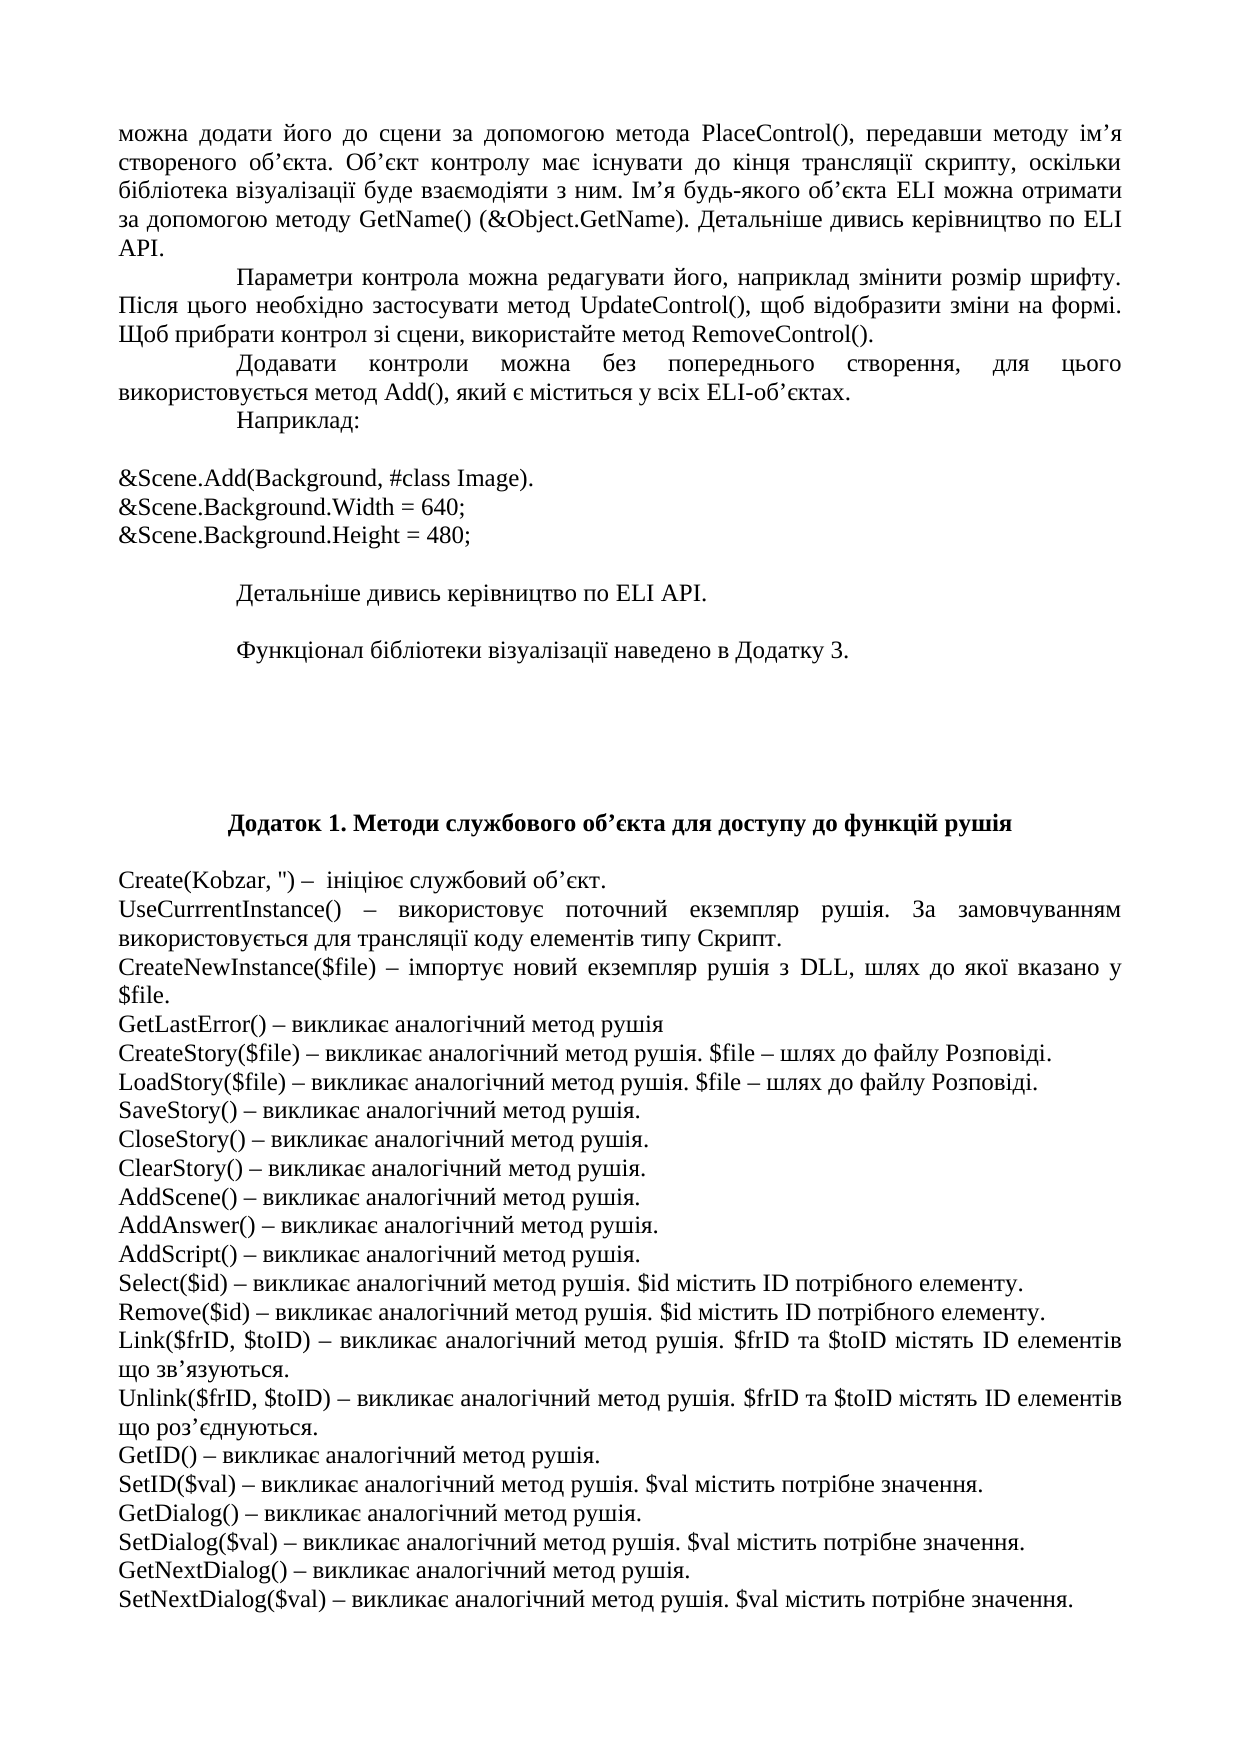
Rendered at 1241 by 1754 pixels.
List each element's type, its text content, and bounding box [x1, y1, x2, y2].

text Create(Kobzar, '') – ініціює службовий об’єкт. [118, 866, 1122, 894]
text &Scene.Add(Background, #class Image). [118, 463, 1122, 492]
text SetID($val) – викликає аналогічний метод рушія. $val містить потрібне значення. [118, 1469, 1122, 1498]
text AddScript() – викликає аналогічний метод рушія. [118, 1239, 1122, 1268]
text AddScene() – викликає аналогічний метод рушія. [118, 1182, 1122, 1211]
text Unlink($frID, $toID) – викликає аналогічний метод рушія. $frID та $toID містять ID елементів що роз’єднуються. [118, 1383, 1122, 1441]
text CloseStory() – викликає аналогічний метод рушія. [118, 1124, 1122, 1153]
text &Scene.Background.Width = 640; [118, 492, 1122, 521]
text Додавати контроли можна без попереднього створення, для цього використовується метод Add(), який є міститься у всіх ELI-об’єктах. [118, 348, 1122, 406]
text CreateNewInstance($file) – імпортує новий екземпляр рушія з DLL, шлях до якої вказано у $file. [118, 952, 1122, 1009]
text LoadStory($file) – викликає аналогічний метод рушія. $file – шлях до файлу Розповіді. [118, 1067, 1122, 1096]
text GetLastError() – викликає аналогічний метод рушія [118, 1009, 1122, 1038]
text SaveStory() – викликає аналогічний метод рушія. [118, 1096, 1122, 1124]
text &Scene.Background.Height = 480; [118, 521, 1122, 549]
text Параметри контрола можна редагувати його, наприклад змінити розмір шрифту. Після цього необхідно застосувати метод UpdateControl(), щоб відобразити зміни на формі. Щоб прибрати контрол зі сцени, використайте метод RemoveControl(). [118, 262, 1122, 348]
text Функціонал бібліотеки візуалізації наведено в Додатку 3. [118, 636, 1122, 664]
text GetDialog() – викликає аналогічний метод рушія. [118, 1498, 1122, 1527]
text Детальніше дивись керівництво по ELI API. [118, 578, 1122, 607]
text Remove($id) – викликає аналогічний метод рушія. $id містить ID потрібного елементу. [118, 1297, 1122, 1326]
text CreateStory($file) – викликає аналогічний метод рушія. $file – шлях до файлу Розповіді. [118, 1038, 1122, 1067]
text Наприклад: [118, 406, 1122, 434]
text ClearStory() – викликає аналогічний метод рушія. [118, 1153, 1122, 1182]
text SetDialog($val) – викликає аналогічний метод рушія. $val містить потрібне значення. [118, 1527, 1122, 1556]
text можна додати його до сцени за допомогою метода PlaceControl(), передавши методу ім’я створеного об’єкта. Об’єкт контролу має існувати до кінця трансляції скрипту, оскільки бібліотека візуалізації буде взаємодіяти з ним. Ім’я будь-якого об’єкта ELI можна отримати за допомогою методу GetName() (&Object.GetName). Детальніше дивись керівництво по ELI API. [118, 118, 1122, 262]
text GetID() – викликає аналогічний метод рушія. [118, 1441, 1122, 1469]
text GetNextDialog() – викликає аналогічний метод рушія. [118, 1556, 1122, 1584]
text AddAnswer() – викликає аналогічний метод рушія. [118, 1211, 1122, 1239]
text UseCurrrentInstance() – використовує поточний екземпляр рушія. За замовчуванням використовується для трансляції коду елементів типу Скрипт. [118, 894, 1122, 952]
text Додаток 1. Методи службового об’єкта для доступу до функцій рушія [118, 808, 1122, 837]
text Select($id) – викликає аналогічний метод рушія. $id містить ID потрібного елементу. [118, 1268, 1122, 1297]
text Link($frID, $toID) – викликає аналогічний метод рушія. $frID та $toID містять ID елементів що зв’язуються. [118, 1326, 1122, 1383]
text SetNextDialog($val) – викликає аналогічний метод рушія. $val містить потрібне значення. [118, 1584, 1122, 1613]
